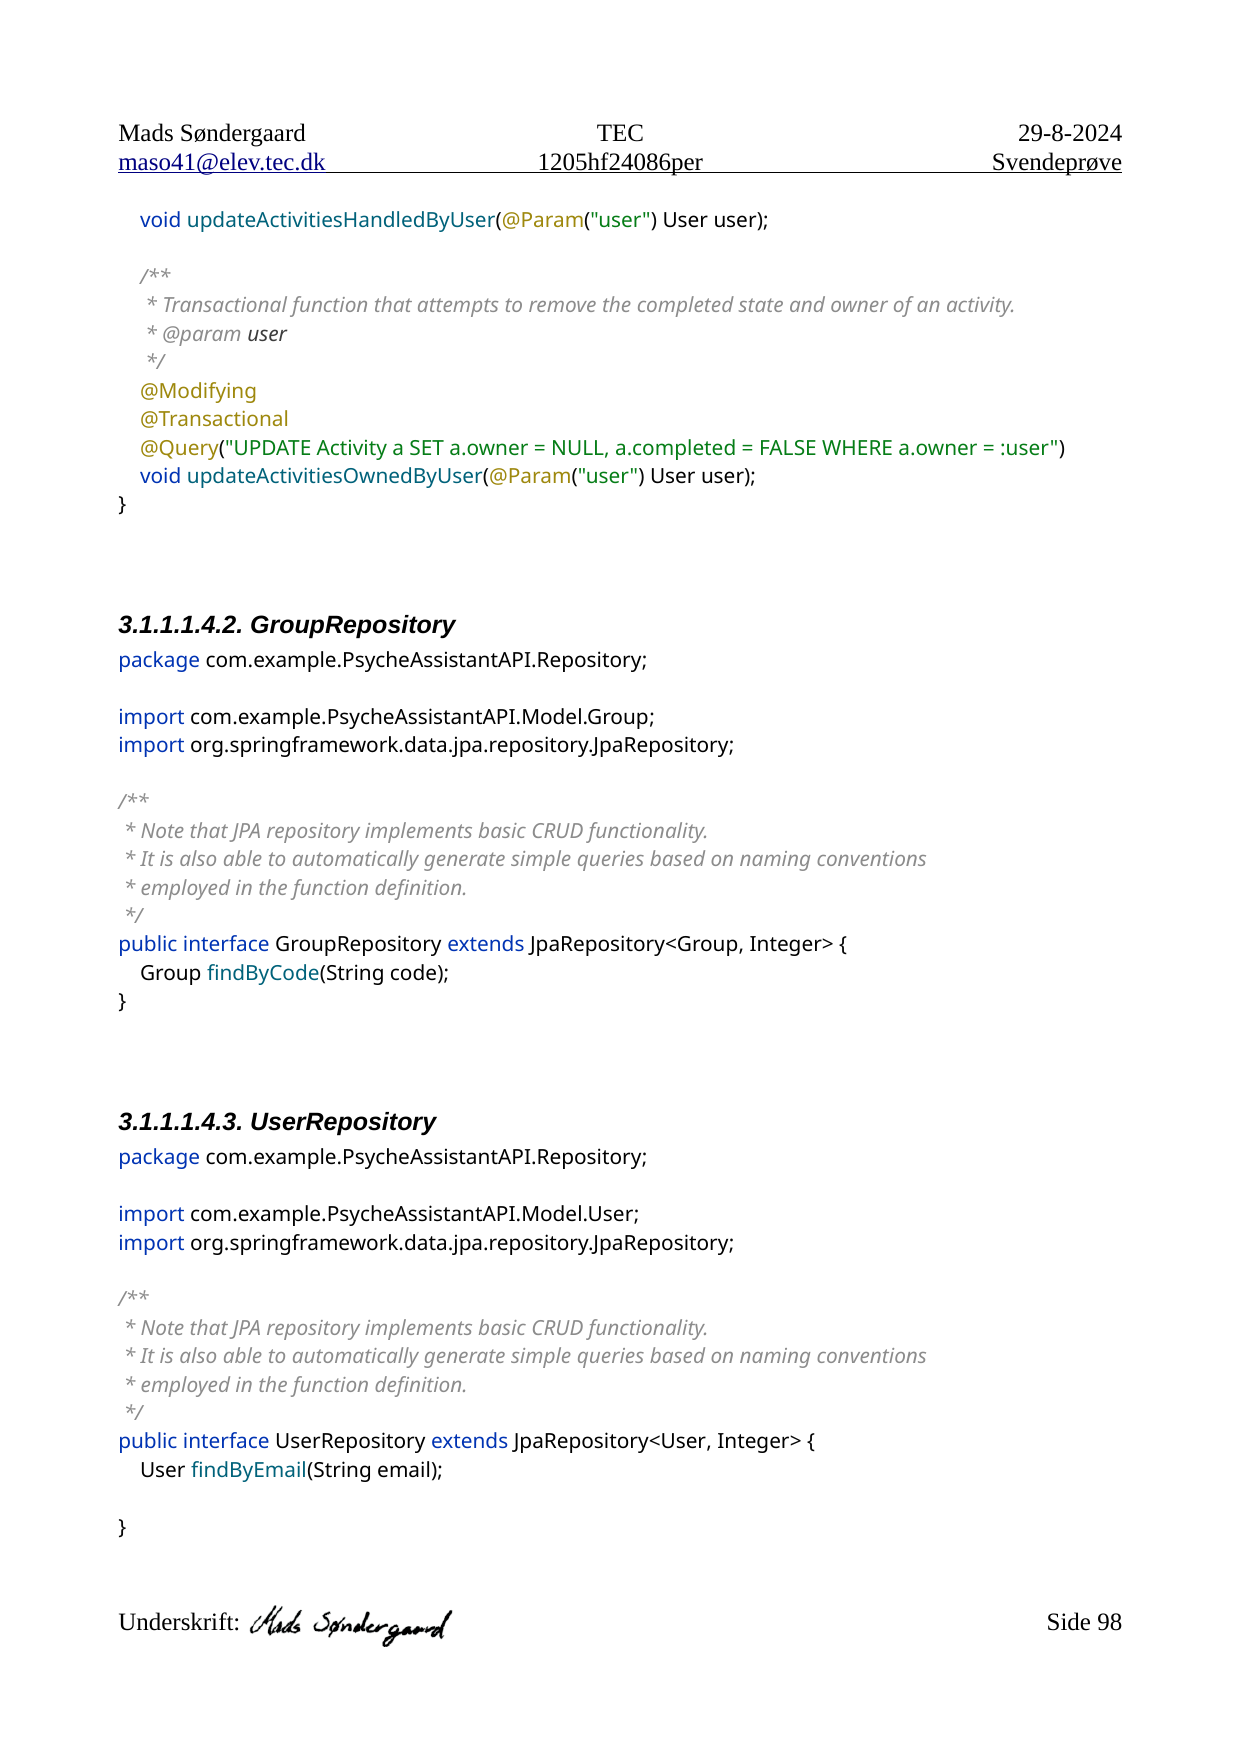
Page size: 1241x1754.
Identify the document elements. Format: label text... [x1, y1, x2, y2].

picture [244, 1600, 458, 1647]
text void updateActivitiesHandledByUser(@Param("user") User user); /** * Transactional function that attempts to remove the completed state and owner of an activity. * @param user */ @Modifying @Transactional @Query("UPDATE Activity a SET a.owner = NULL, a.completed = FALSE WHERE a.owner = :user") void updateActivitiesOwnedByUser(@Param("user") User user); } [118, 205, 1122, 575]
subtitle 3.1.1.1.4.2. GroupRepository [118, 610, 1122, 639]
subtitle 3.1.1.1.4.3. UserRepository [118, 1107, 1122, 1136]
text package com.example.PsycheAssistantAPI.Repository; import com.example.PsycheAssistantAPI.Model.User; import org.springframework.data.jpa.repository.JpaRepository; /** * Note that JPA repository implements basic CRUD functionality. * It is also able to automatically generate simple queries based on naming conventions * employed in the function definition. */ public interface UserRepository extends JpaRepository<User, Integer> { User findByEmail(String email); } [118, 1142, 1122, 1569]
text package com.example.PsycheAssistantAPI.Repository; import com.example.PsycheAssistantAPI.Model.Group; import org.springframework.data.jpa.repository.JpaRepository; /** * Note that JPA repository implements basic CRUD functionality. * It is also able to automatically generate simple queries based on naming conventions * employed in the function definition. */ public interface GroupRepository extends JpaRepository<Group, Integer> { Group findByCode(String code); } [118, 645, 1122, 1043]
